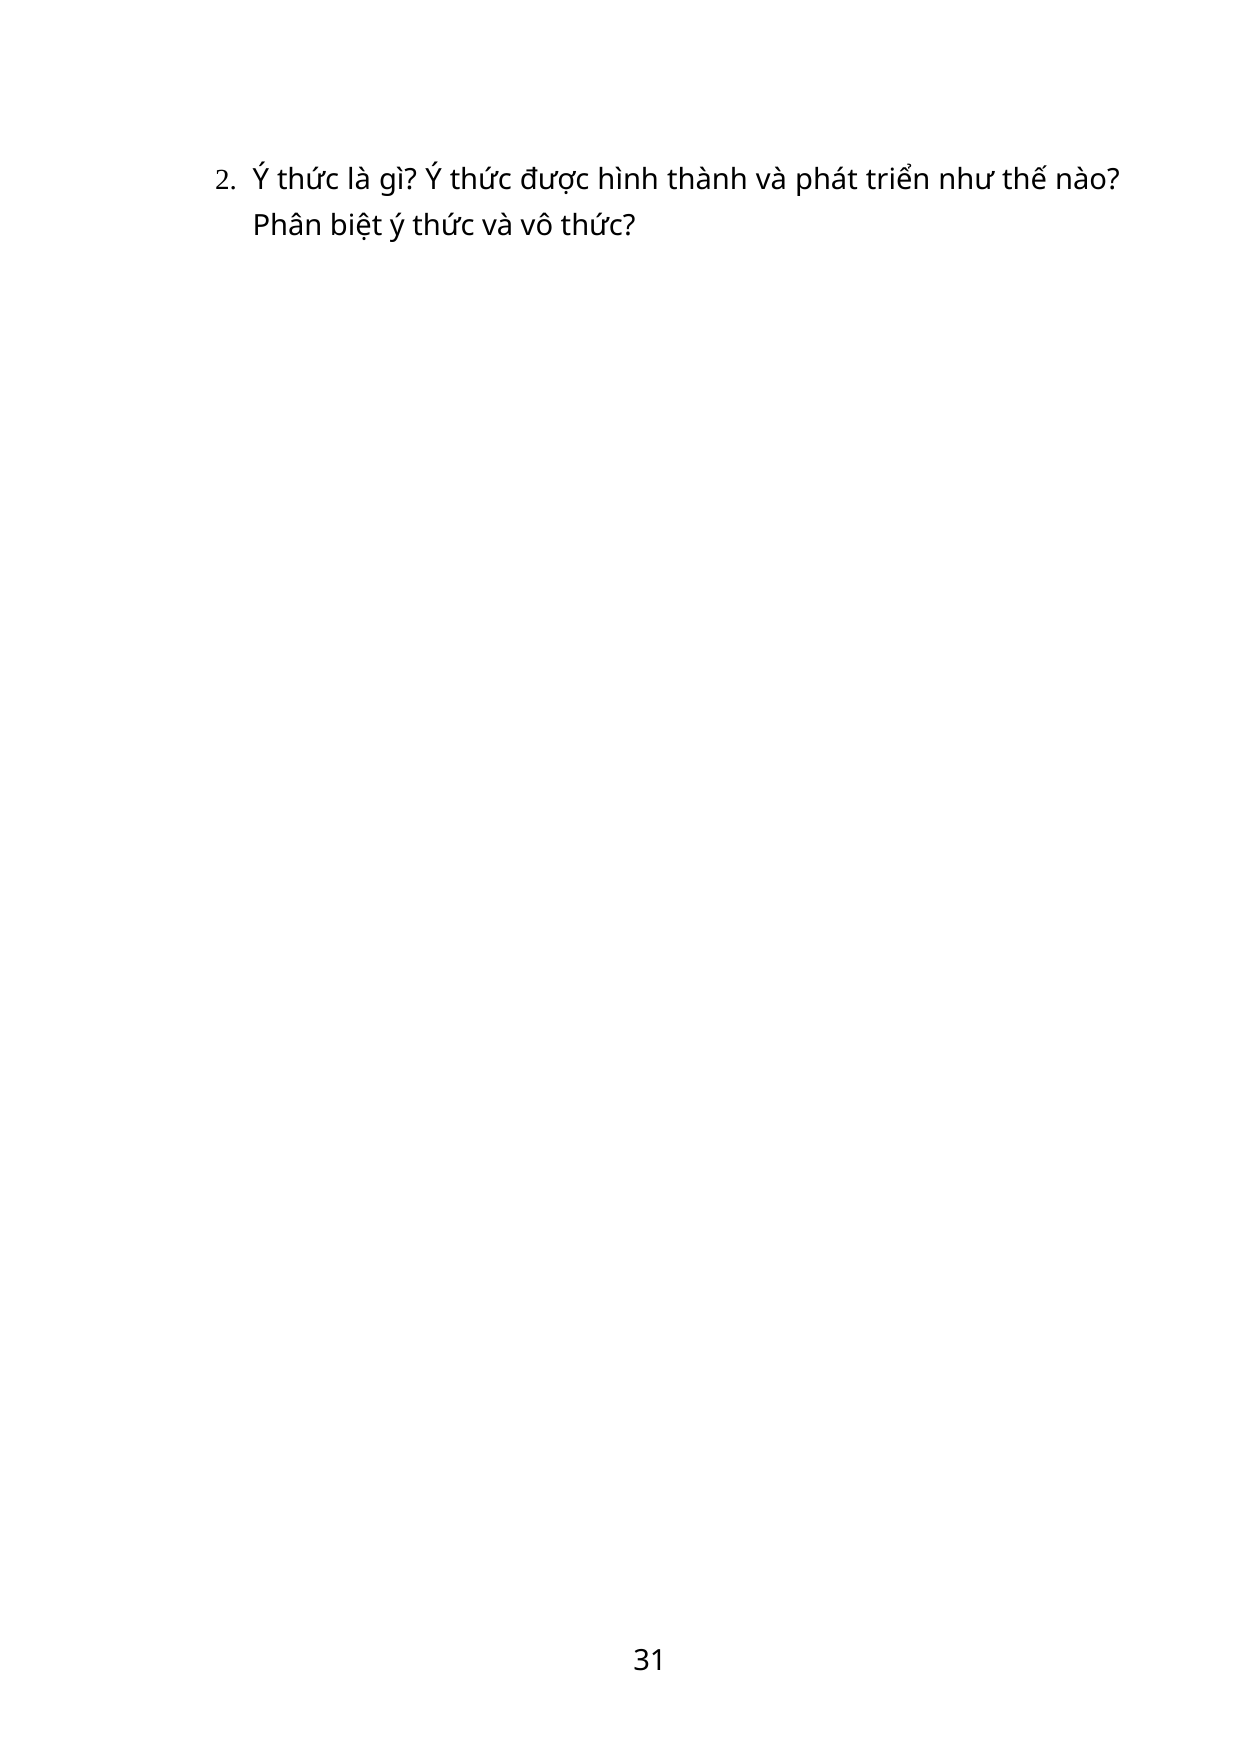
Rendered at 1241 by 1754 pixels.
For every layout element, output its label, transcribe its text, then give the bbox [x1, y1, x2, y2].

list Ý thức là gì? Ý thức được hình thành và phát triển như thế nào? Phân biệt ý thức và vô thức? [215, 158, 1122, 244]
